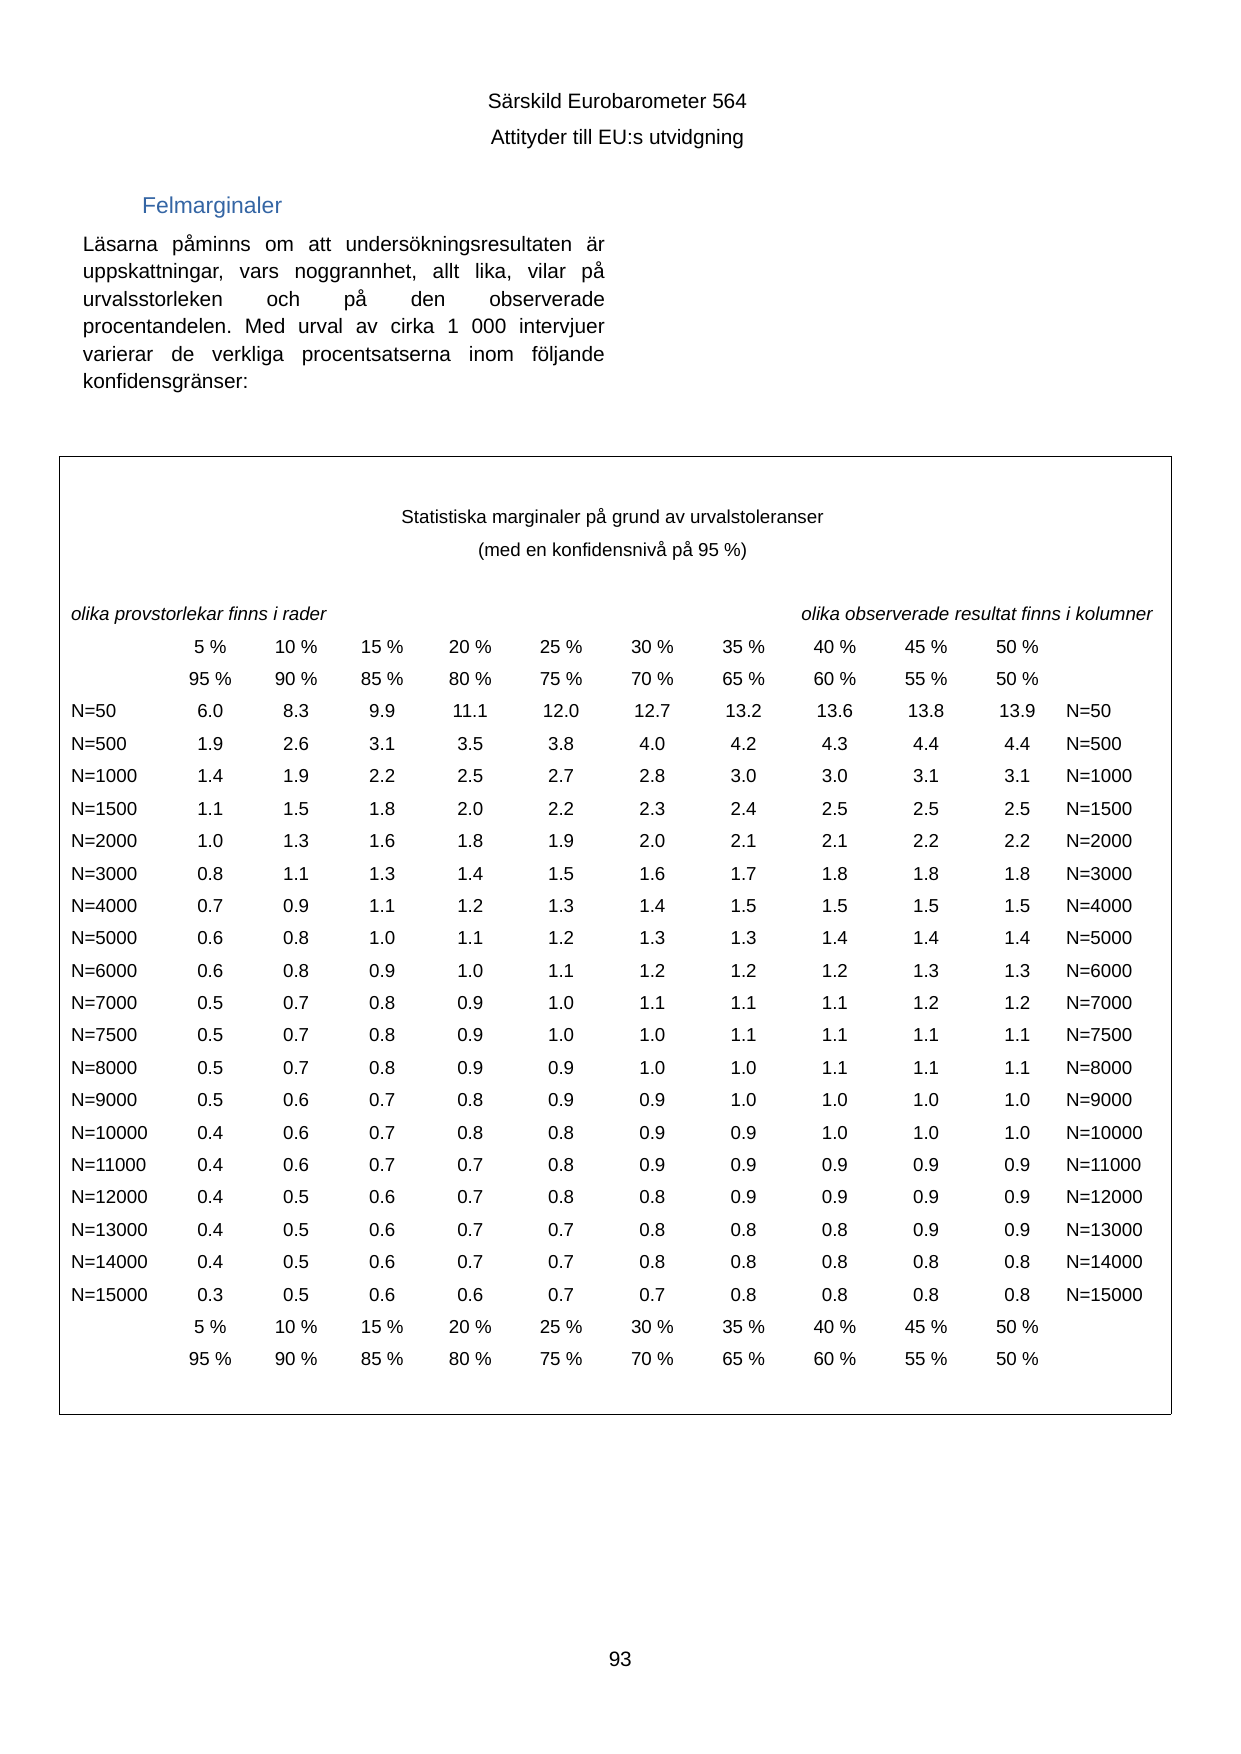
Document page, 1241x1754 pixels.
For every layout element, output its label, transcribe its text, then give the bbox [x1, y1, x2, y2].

table_cell N=11000 [1063, 1149, 1162, 1181]
table_cell 1,0 [789, 1116, 880, 1148]
table_cell N=8000 [1063, 1051, 1162, 1084]
table_cell 1,0 [167, 825, 253, 857]
table_cell N=7500 [1063, 1019, 1162, 1051]
table_cell 75 % [515, 1343, 607, 1375]
table_cell 0,9 [880, 1181, 972, 1213]
table_cell 1,1 [880, 1019, 972, 1051]
table_cell 0,8 [607, 1213, 698, 1246]
table_cell 1,0 [880, 1084, 972, 1116]
table_cell 40 % [789, 630, 880, 662]
table_cell 0,9 [607, 1084, 698, 1116]
table_cell 1,4 [880, 922, 972, 954]
table_cell 0,6 [253, 1149, 339, 1181]
table_cell 85 % [339, 1343, 425, 1375]
table_cell N=10000 [1063, 1116, 1162, 1148]
table_cell 0,9 [880, 1213, 972, 1246]
table_cell 0,8 [425, 1116, 515, 1148]
table_cell N=3000 [1063, 857, 1162, 889]
table_cell 0,7 [425, 1213, 515, 1246]
table_cell 10 % [253, 630, 339, 662]
table_cell 0,9 [339, 954, 425, 986]
table_cell 1,3 [607, 922, 698, 954]
table_cell 75 % [515, 663, 607, 695]
table_cell 0,8 [339, 1051, 425, 1084]
text Läsarna påminns om att undersökningsresultaten är uppskattningar, vars noggrannhet, allt lika, vilar på urvalsstorleken och på den observerade procentandelen. Med urval av cirka 1 000 intervjuer varierar de verkliga procentsatserna inom följande konfidensgränser: [83, 231, 605, 393]
table_cell 0,4 [167, 1181, 253, 1213]
table_cell 0,9 [425, 986, 515, 1019]
table_cell 1,1 [253, 857, 339, 889]
table_cell 1,2 [972, 986, 1063, 1019]
table_cell N=14000 [68, 1246, 167, 1278]
table_cell N=14000 [1063, 1246, 1162, 1278]
table_cell 2,2 [515, 792, 607, 824]
table_cell [68, 1310, 167, 1343]
table_cell [1063, 1310, 1162, 1343]
table_cell 1,1 [339, 889, 425, 922]
table_cell N=15000 [68, 1278, 167, 1310]
table_cell N=13000 [1063, 1213, 1162, 1246]
table_cell 3,8 [515, 727, 607, 760]
table_cell N=6000 [68, 954, 167, 986]
table_cell 2,2 [972, 825, 1063, 857]
table_cell 0,9 [789, 1181, 880, 1213]
table_cell 1,1 [789, 986, 880, 1019]
table_cell 70 % [607, 663, 698, 695]
table_cell (med en konfidensnivå på 95 %) [167, 533, 1063, 565]
table_cell 0,6 [339, 1246, 425, 1278]
table_cell 0,4 [167, 1213, 253, 1246]
table_cell 0,9 [698, 1149, 789, 1181]
table_cell 0,8 [789, 1278, 880, 1310]
table_cell [339, 565, 425, 598]
table_cell 2,7 [515, 760, 607, 792]
table_cell 0,8 [253, 922, 339, 954]
table_cell 1,7 [698, 857, 789, 889]
table_cell N=7500 [68, 1019, 167, 1051]
table_cell 1,4 [167, 760, 253, 792]
table_cell 2,2 [339, 760, 425, 792]
table_cell 0,7 [253, 986, 339, 1019]
table_cell N=4000 [1063, 889, 1162, 922]
table_cell 70 % [607, 1343, 698, 1375]
table_cell 0,9 [253, 889, 339, 922]
table_cell 3,1 [339, 727, 425, 760]
table_cell [425, 565, 515, 598]
table_cell 2,6 [253, 727, 339, 760]
table_cell 1,1 [515, 954, 607, 986]
table_cell 95 % [167, 1343, 253, 1375]
table_cell 0,8 [425, 1084, 515, 1116]
table_cell 10 % [253, 1310, 339, 1343]
table_cell 0,7 [515, 1246, 607, 1278]
table_cell 0,8 [789, 1246, 880, 1278]
table_cell 0,5 [167, 1051, 253, 1084]
table_cell 0,6 [339, 1181, 425, 1213]
table_cell N=13000 [68, 1213, 167, 1246]
table_cell 35 % [698, 1310, 789, 1343]
table_cell [1063, 533, 1162, 565]
table_cell 1,8 [425, 825, 515, 857]
table_cell 0,5 [253, 1278, 339, 1310]
table_cell 1,2 [425, 889, 515, 922]
table_cell 0,8 [698, 1246, 789, 1278]
table_cell 1,8 [789, 857, 880, 889]
table_cell [1063, 630, 1162, 662]
table_cell 1,2 [607, 954, 698, 986]
table_cell 60 % [789, 663, 880, 695]
table_cell [68, 533, 167, 565]
table_cell 0,6 [339, 1213, 425, 1246]
table_cell 3,0 [789, 760, 880, 792]
table_cell [68, 663, 167, 695]
table_cell [972, 565, 1063, 598]
table_cell 1,3 [880, 954, 972, 986]
table_cell [515, 598, 607, 630]
table_cell 4,3 [789, 727, 880, 760]
table_cell 1,0 [607, 1019, 698, 1051]
table_cell 0,8 [698, 1278, 789, 1310]
table_cell 1,5 [789, 889, 880, 922]
table_cell 65 % [698, 663, 789, 695]
table_cell 1,1 [698, 1019, 789, 1051]
table_cell 1,5 [515, 857, 607, 889]
table_cell 2,0 [607, 825, 698, 857]
table_cell N=50 [68, 695, 167, 727]
table_cell 2,5 [425, 760, 515, 792]
table_cell 1,1 [972, 1019, 1063, 1051]
table_cell 2,2 [880, 825, 972, 857]
table_cell 1,3 [339, 857, 425, 889]
table_cell 0,5 [167, 986, 253, 1019]
table_cell 50 % [972, 1343, 1063, 1375]
table_cell 0,9 [607, 1149, 698, 1181]
table_cell [253, 565, 339, 598]
table_cell 0,8 [972, 1246, 1063, 1278]
table_cell 30 % [607, 1310, 698, 1343]
table_cell 1,5 [698, 889, 789, 922]
table_cell N=4000 [68, 889, 167, 922]
table_cell N=5000 [1063, 922, 1162, 954]
table_cell N=15000 [1063, 1278, 1162, 1310]
table_cell 0,7 [425, 1181, 515, 1213]
table_cell N=1000 [1063, 760, 1162, 792]
table_cell 13,6 [789, 695, 880, 727]
table_cell 1,2 [789, 954, 880, 986]
table_cell 0,6 [253, 1116, 339, 1148]
table_cell 50 % [972, 1310, 1063, 1343]
table_cell 3,5 [425, 727, 515, 760]
table_cell 5 % [167, 1310, 253, 1343]
table_cell 0,5 [167, 1084, 253, 1116]
table_cell 0,9 [789, 1149, 880, 1181]
table_cell 0,8 [515, 1181, 607, 1213]
table_cell 13,9 [972, 695, 1063, 727]
table_cell 35 % [698, 630, 789, 662]
table_cell [1063, 1343, 1162, 1375]
table_cell 2,5 [789, 792, 880, 824]
table_cell 0,6 [253, 1084, 339, 1116]
table_cell 1,4 [425, 857, 515, 889]
table_cell N=1000 [68, 760, 167, 792]
table_cell 2,4 [698, 792, 789, 824]
table_cell 1,0 [972, 1116, 1063, 1148]
table_cell [607, 565, 698, 598]
table_cell 2,8 [607, 760, 698, 792]
table_cell 1,1 [972, 1051, 1063, 1084]
table_cell 0,7 [253, 1019, 339, 1051]
table_cell 1,4 [789, 922, 880, 954]
table_header [68, 501, 167, 533]
table_cell 0,8 [972, 1278, 1063, 1310]
table_cell N=8000 [68, 1051, 167, 1084]
table_cell 0,9 [972, 1181, 1063, 1213]
table_cell 0,8 [698, 1213, 789, 1246]
table_cell 0,5 [167, 1019, 253, 1051]
table_cell 1,4 [607, 889, 698, 922]
table_cell 80 % [425, 1343, 515, 1375]
table_cell 1,6 [339, 825, 425, 857]
table_cell N=2000 [68, 825, 167, 857]
table_cell 2,5 [972, 792, 1063, 824]
table_cell [68, 565, 167, 598]
table_cell N=50 [1063, 695, 1162, 727]
table_cell 0,9 [515, 1084, 607, 1116]
table_cell 0,8 [167, 857, 253, 889]
table_cell 1,8 [339, 792, 425, 824]
table_cell 1,0 [972, 1084, 1063, 1116]
table_cell N=5000 [68, 922, 167, 954]
table_cell 0,8 [880, 1278, 972, 1310]
table_cell N=2000 [1063, 825, 1162, 857]
table_cell 6,0 [167, 695, 253, 727]
table_cell 0,8 [880, 1246, 972, 1278]
table_cell 1,9 [515, 825, 607, 857]
table_cell N=10000 [68, 1116, 167, 1148]
table_cell 1,0 [698, 1051, 789, 1084]
table_cell olika observerade resultat finns i kolumner [607, 598, 1162, 630]
table_cell N=7000 [68, 986, 167, 1019]
table_cell 1,9 [253, 760, 339, 792]
table_cell 0,8 [607, 1246, 698, 1278]
table_cell 1,1 [789, 1019, 880, 1051]
table_cell 0,8 [339, 986, 425, 1019]
table_cell [68, 630, 167, 662]
table_cell N=6000 [1063, 954, 1162, 986]
table_cell 0,9 [880, 1149, 972, 1181]
table_cell N=9000 [68, 1084, 167, 1116]
table_cell 13,8 [880, 695, 972, 727]
table_cell 20 % [425, 1310, 515, 1343]
table_cell 0,9 [425, 1019, 515, 1051]
table_cell 0,7 [425, 1246, 515, 1278]
table_cell 0,9 [607, 1116, 698, 1148]
table_cell 0,4 [167, 1149, 253, 1181]
table_cell 40 % [789, 1310, 880, 1343]
table_cell 25 % [515, 1310, 607, 1343]
table_cell N=7000 [1063, 986, 1162, 1019]
table_cell 20 % [425, 630, 515, 662]
table_cell olika provstorlekar finns i rader [68, 598, 515, 630]
table_cell 3,1 [880, 760, 972, 792]
table_cell 0,9 [425, 1051, 515, 1084]
table_cell 0,3 [167, 1278, 253, 1310]
table_cell 0,4 [167, 1116, 253, 1148]
table_cell 1,3 [698, 922, 789, 954]
table_cell 0,6 [167, 954, 253, 986]
table_cell 0,4 [167, 1246, 253, 1278]
table_cell 2,3 [607, 792, 698, 824]
table_cell 95 % [167, 663, 253, 695]
table_cell [515, 565, 607, 598]
table_header [1063, 501, 1162, 533]
table_cell 90 % [253, 1343, 339, 1375]
table_cell 1,8 [972, 857, 1063, 889]
table_cell [68, 1343, 167, 1375]
table_cell N=500 [68, 727, 167, 760]
table_cell 15 % [339, 630, 425, 662]
table_cell 8,3 [253, 695, 339, 727]
table_cell [167, 565, 253, 598]
table_cell 1,1 [880, 1051, 972, 1084]
table_cell 45 % [880, 630, 972, 662]
table_cell 0,8 [339, 1019, 425, 1051]
table_cell 0,9 [515, 1051, 607, 1084]
table_cell 1,3 [253, 825, 339, 857]
table_cell 1,3 [515, 889, 607, 922]
table_cell 12,7 [607, 695, 698, 727]
table_cell 55 % [880, 663, 972, 695]
table_cell 0,5 [253, 1181, 339, 1213]
table_cell [1063, 565, 1162, 598]
table_cell 0,7 [515, 1278, 607, 1310]
table_cell 0,5 [253, 1246, 339, 1278]
table_cell 2,1 [698, 825, 789, 857]
table_cell 2,5 [880, 792, 972, 824]
table_cell 1,1 [607, 986, 698, 1019]
table_cell 1,4 [972, 922, 1063, 954]
table_cell 11,1 [425, 695, 515, 727]
table_cell N=500 [1063, 727, 1162, 760]
table_cell 0,9 [698, 1116, 789, 1148]
table_cell 1,0 [698, 1084, 789, 1116]
table_cell N=12000 [68, 1181, 167, 1213]
table_cell 0,5 [253, 1213, 339, 1246]
table_cell 0,6 [425, 1278, 515, 1310]
table_cell 4,4 [880, 727, 972, 760]
table_cell 50 % [972, 663, 1063, 695]
table_cell 50 % [972, 630, 1063, 662]
table_cell N=1500 [1063, 792, 1162, 824]
table_cell 0,7 [607, 1278, 698, 1310]
table_cell 1,1 [425, 922, 515, 954]
table_cell 2,0 [425, 792, 515, 824]
table_cell 0,9 [972, 1213, 1063, 1246]
table_cell 0,8 [515, 1149, 607, 1181]
table_cell 1,5 [972, 889, 1063, 922]
table_cell N=1500 [68, 792, 167, 824]
table_cell 12,0 [515, 695, 607, 727]
table_cell 0,9 [698, 1181, 789, 1213]
table_cell 1,0 [515, 1019, 607, 1051]
table_cell 1,1 [167, 792, 253, 824]
table_cell 80 % [425, 663, 515, 695]
table_cell N=11000 [68, 1149, 167, 1181]
table_cell 1,0 [425, 954, 515, 986]
table_cell 0,7 [515, 1213, 607, 1246]
table_cell 4,4 [972, 727, 1063, 760]
table_cell 3,1 [972, 760, 1063, 792]
table_cell 30 % [607, 630, 698, 662]
table_cell 4,2 [698, 727, 789, 760]
table_header Statistiska marginaler på grund av urvalstoleranser [167, 501, 1063, 533]
table_cell 0,8 [607, 1181, 698, 1213]
table_cell 13,2 [698, 695, 789, 727]
table_cell 0,8 [253, 954, 339, 986]
table_cell 90 % [253, 663, 339, 695]
table_cell 1,0 [339, 922, 425, 954]
table_cell 5 % [167, 630, 253, 662]
table_cell [789, 565, 880, 598]
table_cell 1,1 [698, 986, 789, 1019]
table_cell 1,2 [515, 922, 607, 954]
table_cell 60 % [789, 1343, 880, 1375]
table_cell 15 % [339, 1310, 425, 1343]
table_cell 0,9 [972, 1149, 1063, 1181]
table_cell N=9000 [1063, 1084, 1162, 1116]
table_cell 1,8 [880, 857, 972, 889]
table_cell 9,9 [339, 695, 425, 727]
table_cell 0,7 [339, 1116, 425, 1148]
table_cell 1,0 [515, 986, 607, 1019]
table_cell 1,2 [880, 986, 972, 1019]
table_cell 55 % [880, 1343, 972, 1375]
table_cell [880, 565, 972, 598]
table_cell 0,7 [167, 889, 253, 922]
table_cell 45 % [880, 1310, 972, 1343]
table_cell 65 % [698, 1343, 789, 1375]
table_cell 1,0 [607, 1051, 698, 1084]
table_cell 0,7 [339, 1084, 425, 1116]
subtitle Felmarginaler [142, 192, 605, 219]
table_cell 1,2 [698, 954, 789, 986]
table_cell 85 % [339, 663, 425, 695]
table_cell 0,7 [339, 1149, 425, 1181]
table_cell 1,6 [607, 857, 698, 889]
table_cell 25 % [515, 630, 607, 662]
table_cell 0,8 [515, 1116, 607, 1148]
table_cell 4,0 [607, 727, 698, 760]
table_cell N=12000 [1063, 1181, 1162, 1213]
table_cell 1,9 [167, 727, 253, 760]
table_cell 0,7 [425, 1149, 515, 1181]
table_cell [1063, 663, 1162, 695]
table_cell 0,6 [339, 1278, 425, 1310]
table_cell 0,6 [167, 922, 253, 954]
table_cell 0,7 [253, 1051, 339, 1084]
table_cell [698, 565, 789, 598]
table_cell 0,8 [789, 1213, 880, 1246]
table_cell 1,5 [880, 889, 972, 922]
table_cell 1,1 [789, 1051, 880, 1084]
table_cell 1,3 [972, 954, 1063, 986]
table_cell 3,0 [698, 760, 789, 792]
table_cell 1,5 [253, 792, 339, 824]
table_cell 2,1 [789, 825, 880, 857]
table_cell 1,0 [789, 1084, 880, 1116]
table_cell 1,0 [880, 1116, 972, 1148]
table_cell N=3000 [68, 857, 167, 889]
